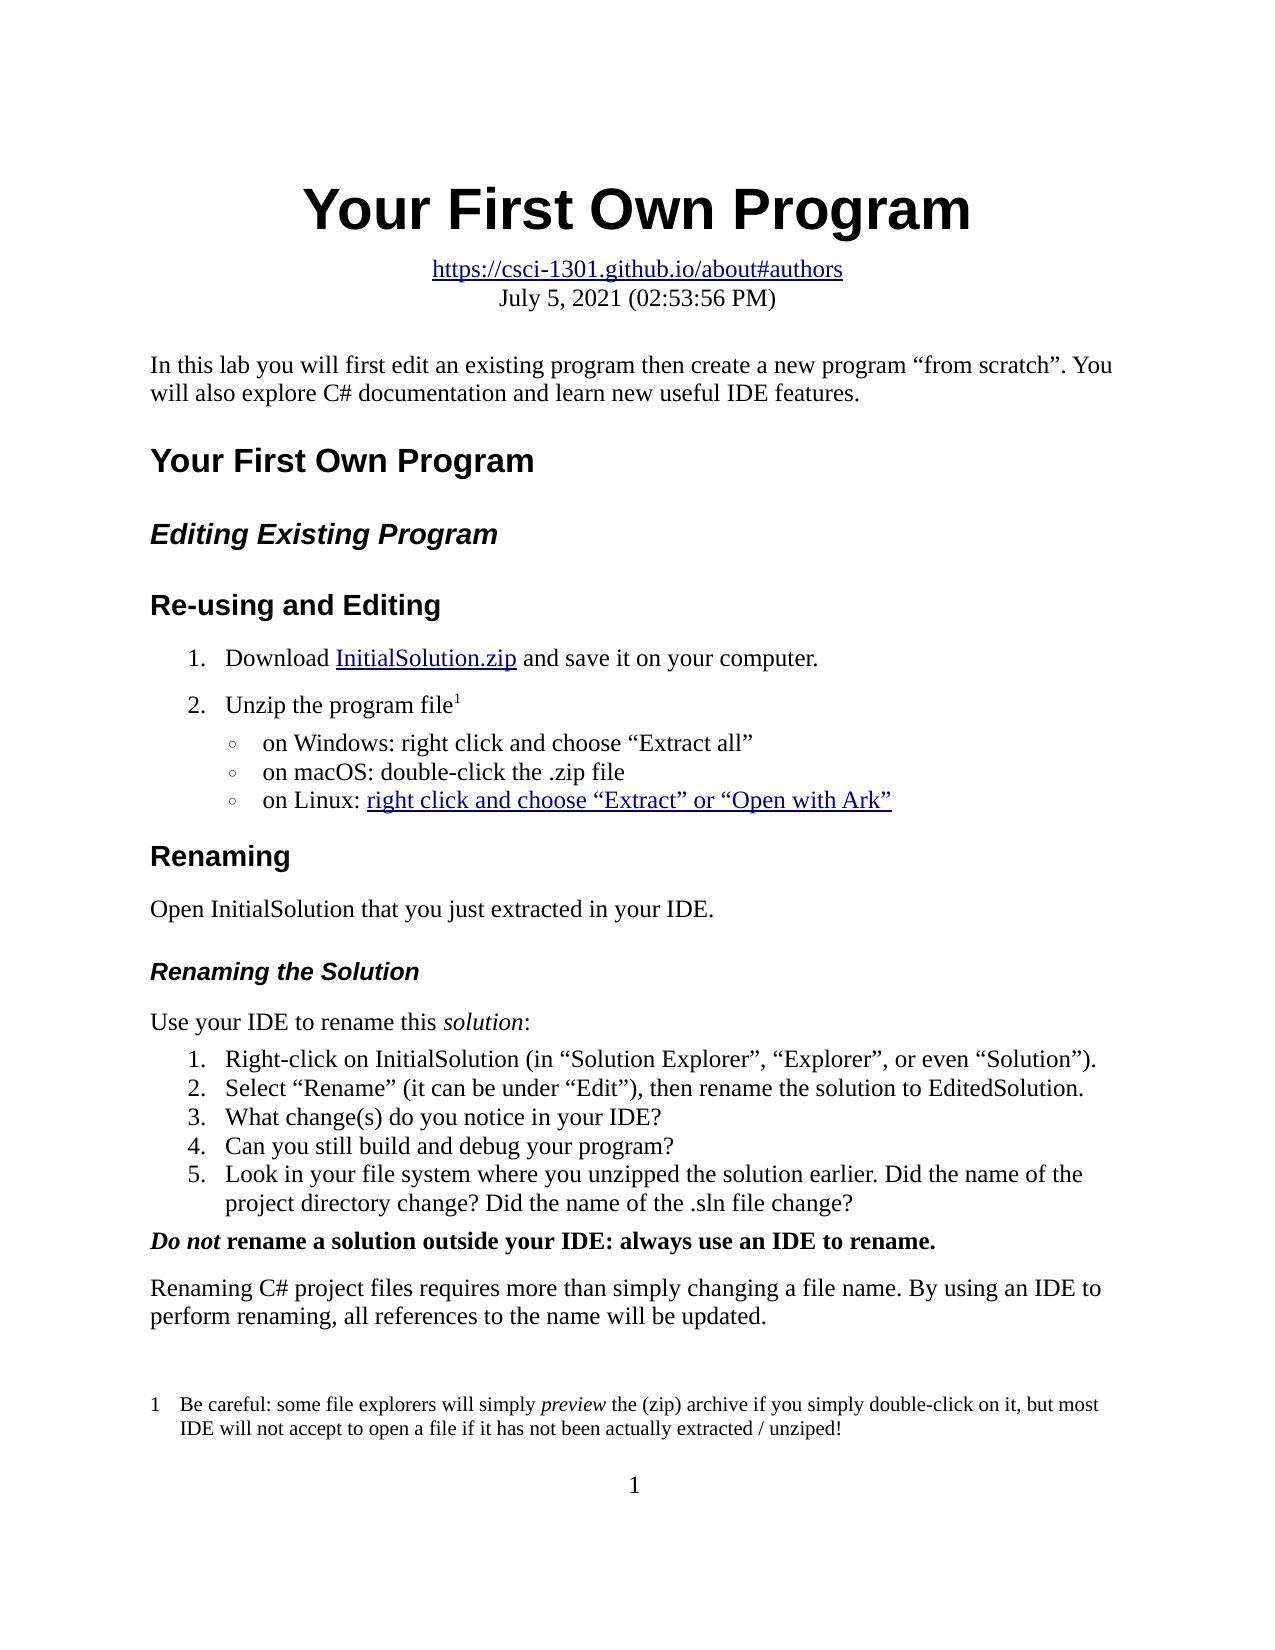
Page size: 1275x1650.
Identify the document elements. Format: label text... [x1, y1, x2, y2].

subtitle Editing Existing Program [150, 517, 1125, 551]
text Open InitialSolution that you just extracted in your IDE. [150, 894, 1125, 923]
subtitle Renaming [150, 839, 1125, 873]
text In this lab you will first edit an existing program then create a new program “from scratch”. You will also explore C# documentation and learn new useful IDE features. [150, 350, 1125, 407]
list Select “Rename” (it can be under “Edit”), then rename the solution to EditedSolution. [187, 1073, 1125, 1102]
text July 5, 2021 (02:53:56 PM) [150, 283, 1125, 312]
list on Windows: right click and choose “Extract all” [225, 728, 1125, 757]
list on Linux: right click and choose “Extract” or “Open with Ark” [225, 785, 1125, 814]
list on macOS: double-click the .zip file [225, 757, 1125, 785]
text https://csci-1301.github.io/about#authors [150, 254, 1125, 283]
title Your First Own Program [150, 175, 1125, 242]
subtitle Renaming the Solution [150, 957, 1125, 985]
text Use your IDE to rename this solution: [150, 1007, 1125, 1036]
list Can you still build and debug your program? [187, 1131, 1125, 1159]
list Be careful: some file explorers will simply preview the (zip) archive if you simply double-click on it, but most IDE will not accept to open a file if it has not been actually extracted / unziped! [150, 1392, 1125, 1440]
list Right-click on InitialSolution (in “Solution Explorer”, “Explorer”, or even “Solution”). [187, 1044, 1125, 1073]
list Unzip the program file [187, 690, 1125, 719]
list Download InitialSolution.zip and save it on your computer. [187, 643, 1125, 672]
text Do not rename a solution outside your IDE: always use an IDE to rename. [150, 1226, 1125, 1255]
text Renaming C# project files requires more than simply changing a file name. By using an IDE to perform renaming, all references to the name will be updated. [150, 1273, 1125, 1330]
subtitle Your First Own Program [150, 441, 1125, 480]
subtitle Re-using and Editing [150, 588, 1125, 622]
list What change(s) do you notice in your IDE? [187, 1102, 1125, 1131]
list Look in your file system where you unzipped the solution earlier. Did the name of the project directory change? Did the name of the .sln file change? [187, 1159, 1125, 1217]
